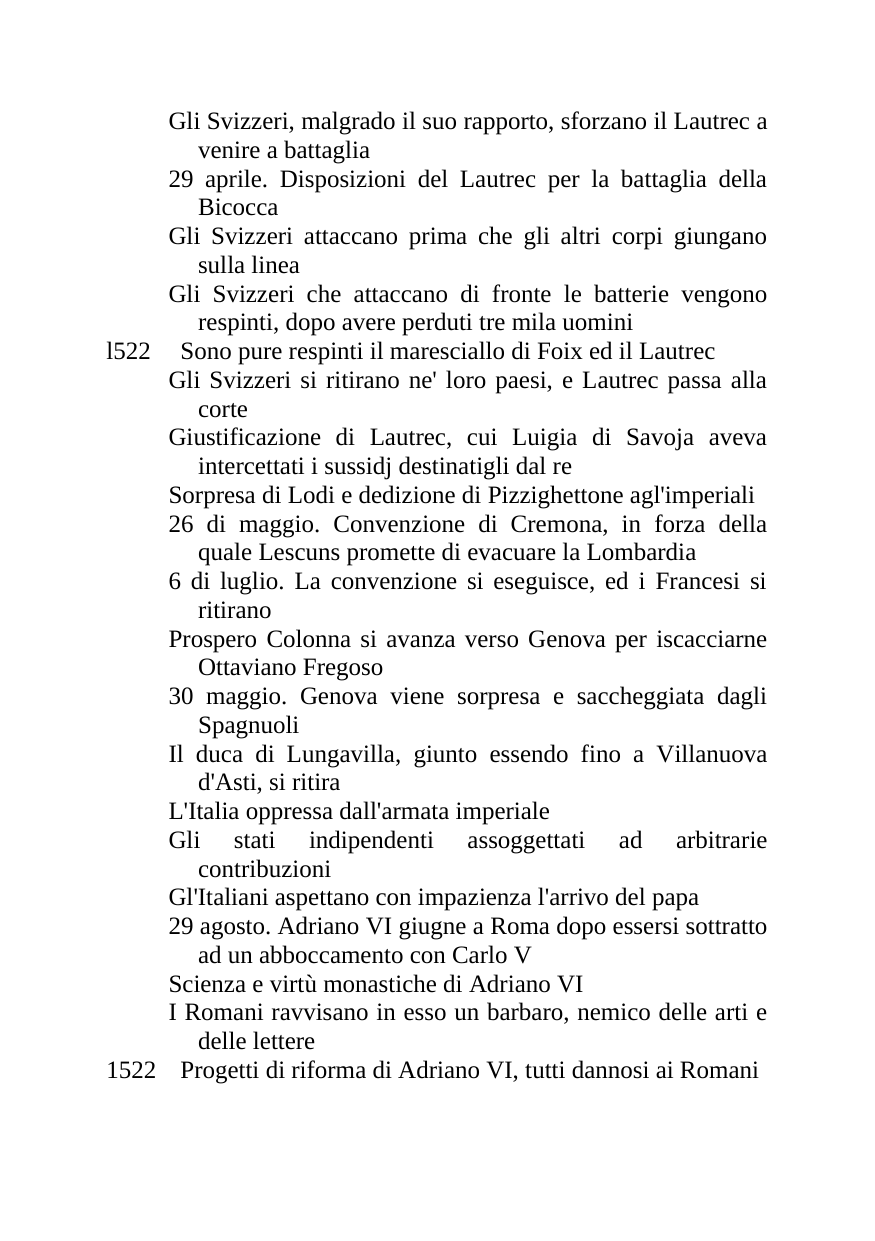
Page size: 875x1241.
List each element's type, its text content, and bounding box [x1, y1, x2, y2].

text Scienza e virtù monastiche di Adriano VI [168, 969, 768, 997]
text Giustificazione di Lautrec, cui Luigia di Savoja aveva intercettati i sussidj destinatigli dal re [168, 422, 768, 480]
text Sorpresa di Lodi e dedizione di Pizzighettone agl'imperiali [168, 480, 768, 509]
text 1522 Progetti di riforma di Adriano VI, tutti dannosi ai Romani [106, 1055, 768, 1084]
text Prospero Colonna si avanza verso Genova per iscacciarne Ottaviano Fregoso [168, 624, 768, 681]
text Il duca di Lungavilla, giunto essendo fino a Villanuova d'Asti, si ritira [168, 739, 768, 796]
text Gli Svizzeri che attaccano di fronte le batterie vengono respinti, dopo avere perduti tre mila uomini [168, 279, 768, 336]
text Gli Svizzeri si ritirano ne' loro paesi, e Lautrec passa alla corte [168, 365, 768, 422]
text 29 agosto. Adriano VI giugne a Roma dopo essersi sottratto ad un abboccamento con Carlo V [168, 911, 768, 969]
text Gl'Italiani aspettano con impazienza l'arrivo del papa [168, 882, 768, 911]
text 6 di luglio. La convenzione si eseguisce, ed i Francesi si ritirano [168, 566, 768, 624]
text l522 Sono pure respinti il maresciallo di Foix ed il Lautrec [106, 336, 768, 365]
text I Romani ravvisano in esso un barbaro, nemico delle arti e delle lettere [168, 997, 768, 1055]
text Gli Svizzeri attaccano prima che gli altri corpi giungano sulla linea [168, 221, 768, 279]
text 26 di maggio. Convenzione di Cremona, in forza della quale Lescuns promette di evacuare la Lombardia [168, 509, 768, 566]
text Gli stati indipendenti assoggettati ad arbitrarie contribuzioni [168, 825, 768, 882]
text L'Italia oppressa dall'armata imperiale [168, 796, 768, 825]
text 30 maggio. Genova viene sorpresa e saccheggiata dagli Spagnuoli [168, 681, 768, 739]
text 29 aprile. Disposizioni del Lautrec per la battaglia della Bicocca [168, 164, 768, 221]
text Gli Svizzeri, malgrado il suo rapporto, sforzano il Lautrec a venire a battaglia [168, 106, 768, 164]
